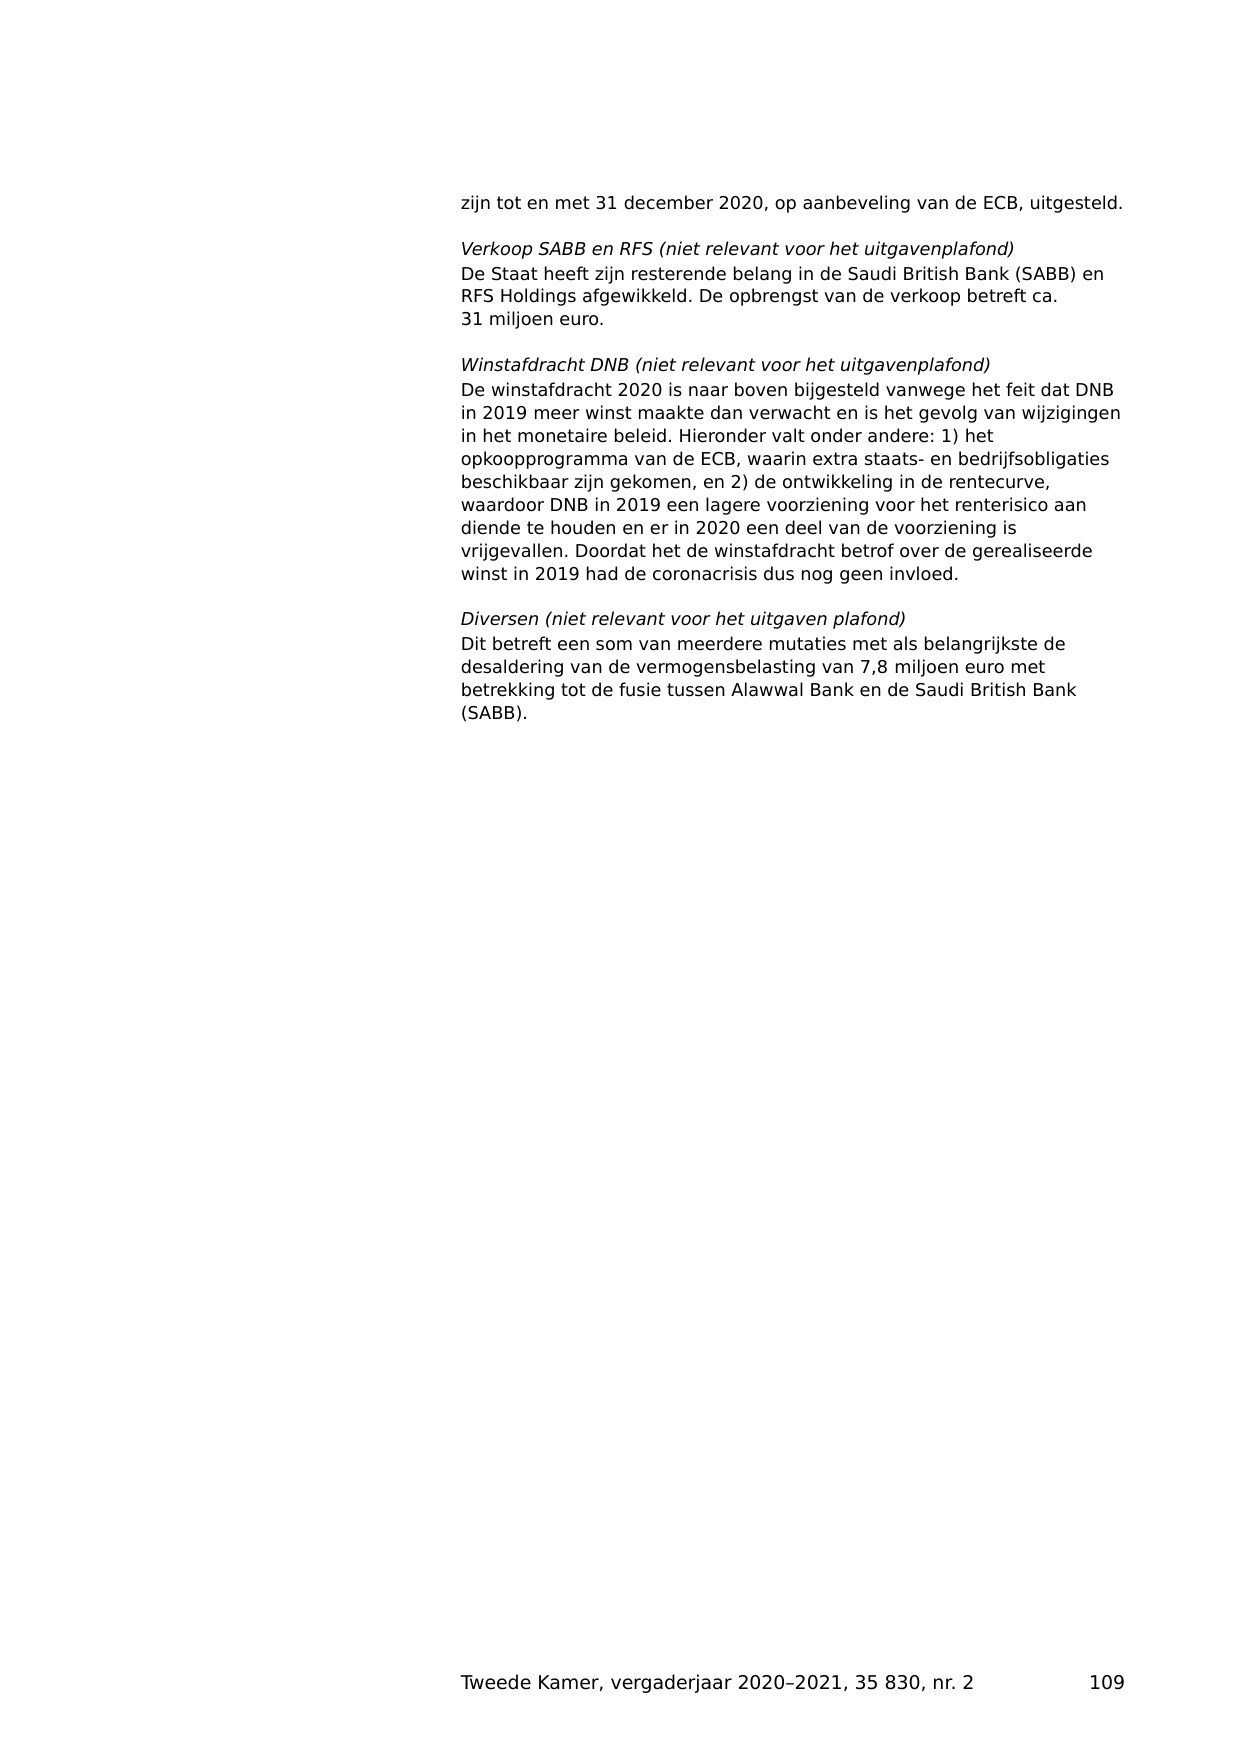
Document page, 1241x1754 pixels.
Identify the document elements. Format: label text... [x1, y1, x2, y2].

text Verkoop SABB en RFS (niet relevant voor het uitgavenplafond) [461, 237, 1125, 259]
text De Staat heeft zijn resterende belang in de Saudi British Bank (SABB) en RFS Holdings afgewikkeld. De opbrengst van de verkoop betreft ca. 31 miljoen euro. [461, 262, 1125, 330]
text De winstafdracht 2020 is naar boven bijgesteld vanwege het feit dat DNB in 2019 meer winst maakte dan verwacht en is het gevolg van wijzigingen in het monetaire beleid. Hieronder valt onder andere: 1) het opkoopprogramma van de ECB, waarin extra staats- en bedrijfsobligaties beschikbaar zijn gekomen, en 2) de ontwikkeling in de rentecurve, waardoor DNB in 2019 een lagere voorziening voor het renterisico aan diende te houden en er in 2020 een deel van de voorziening is vrijgevallen. Doordat het de winstafdracht betrof over de gerealiseerde winst in 2019 had de coronacrisis dus nog geen invloed. [461, 378, 1125, 584]
text Diversen (niet relevant voor het uitgaven plafond) [461, 607, 1125, 630]
text Winstafdracht DNB (niet relevant voor het uitgavenplafond) [461, 353, 1125, 376]
text zijn tot en met 31 december 2020, op aanbeveling van de ECB, uitgesteld. [461, 191, 1125, 214]
text Dit betreft een som van meerdere mutaties met als belangrijkste de desaldering van de vermogensbelasting van 7,8 miljoen euro met betrekking tot de fusie tussen Alawwal Bank en de Saudi British Bank (SABB). [461, 632, 1125, 724]
